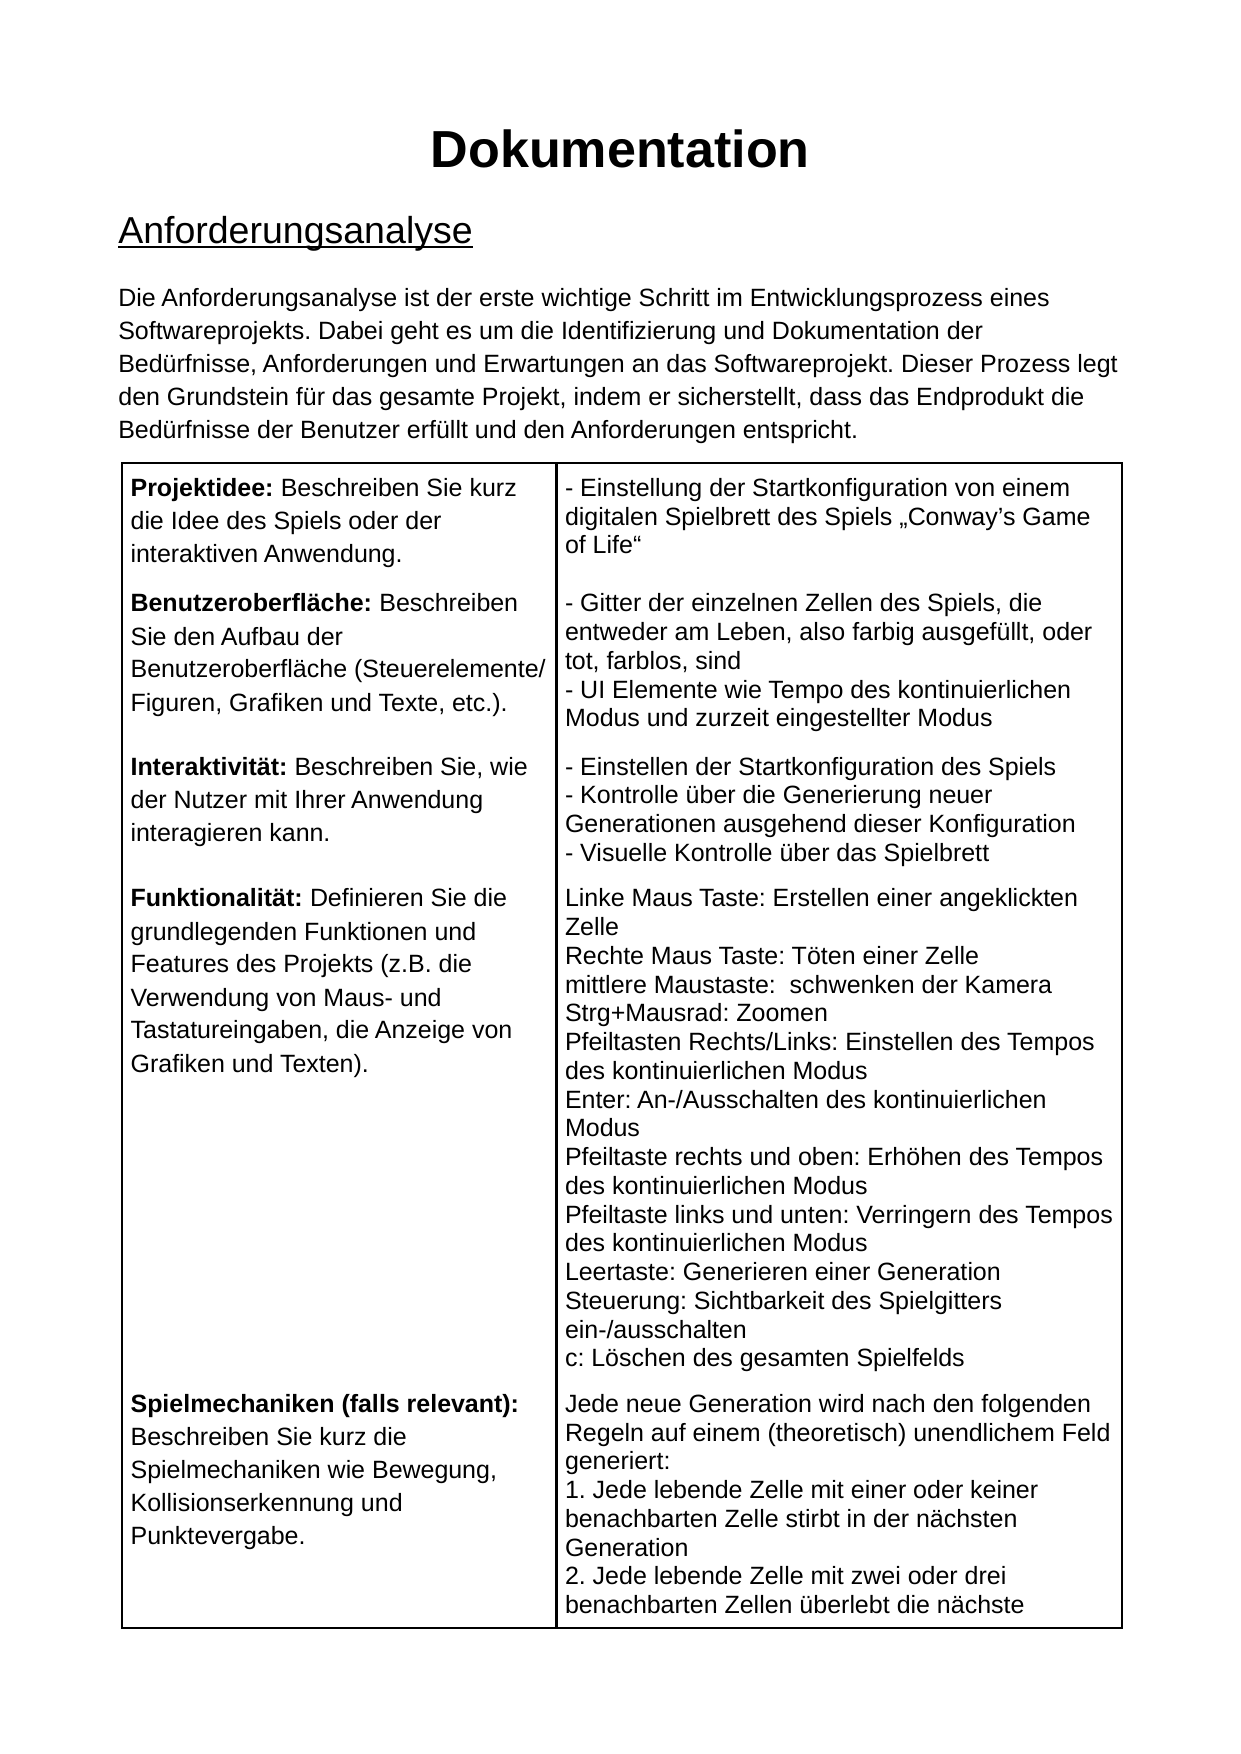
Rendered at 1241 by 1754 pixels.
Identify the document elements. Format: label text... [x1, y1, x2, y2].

text Die Anforderungsanalyse ist der erste wichtige Schritt im Entwicklungsprozess eines Softwareprojekts. Dabei geht es um die Identifizierung und Dokumentation der Bedürfnisse, Anforderungen und Erwartungen an das Softwareprojekt. Dieser Prozess legt den Grundstein für das gesamte Projekt, indem er sicherstellt, dass das Endprodukt die Bedürfnisse der Benutzer erfüllt und den Anforderungen entspricht. [118, 283, 1122, 443]
table_cell Spielmechaniken (falls relevant): Beschreiben Sie kurz die Spielmechaniken wie Bewegung, Kollisionserkennung und Punktevergabe. [123, 1381, 555, 1627]
table_cell Jede neue Generation wird nach den folgenden Regeln auf einem (theoretisch) unendlichem Feld generiert: 1. Jede lebende Zelle mit einer oder keiner benachbarten Zelle stirbt in der nächsten Generation 2. Jede lebende Zelle mit zwei oder drei benachbarten Zellen überlebt die nächste [558, 1381, 1121, 1627]
table_cell Benutzeroberfläche: Beschreiben Sie den Aufbau der Benutzeroberfläche (Steuerelemente/ Figuren, Grafiken und Texte, etc.). [123, 580, 555, 743]
text Anforderungsanalyse [118, 208, 1122, 251]
table_cell Interaktivität: Beschreiben Sie, wie der Nutzer mit Ihrer Anwendung interagieren kann. [123, 744, 555, 875]
text Dokumentation [118, 118, 1122, 178]
table_cell - Einstellen der Startkonfiguration des Spiels - Kontrolle über die Generierung neuer Generationen ausgehend dieser Konfiguration - Visuelle Kontrolle über das Spielbrett [558, 744, 1121, 875]
table_header Projektidee: Beschreiben Sie kurz die Idee des Spiels oder der interaktiven Anwendung. [123, 464, 555, 580]
table_cell Linke Maus Taste: Erstellen einer angeklickten Zelle Rechte Maus Taste: Töten einer Zelle mittlere Maustaste: schwenken der Kamera Strg+Mausrad: Zoomen Pfeiltasten Rechts/Links: Einstellen des Tempos des kontinuierlichen Modus Enter: An-/Ausschalten des kontinuierlichen Modus Pfeiltaste rechts und oben: Erhöhen des Tempos des kontinuierlichen Modus Pfeiltaste links und unten: Verringern des Tempos des kontinuierlichen Modus Leertaste: Generieren einer Generation Steuerung: Sichtbarkeit des Spielgitters ein-/ausschalten c: Löschen des gesamten Spielfelds [558, 875, 1121, 1381]
table_header - Einstellung der Startkonfiguration von einem digitalen Spielbrett des Spiels „Conway’s Game of Life“ [558, 464, 1121, 580]
table_cell Funktionalität: Definieren Sie die grundlegenden Funktionen und Features des Projekts (z.B. die Verwendung von Maus- und Tastatureingaben, die Anzeige von Grafiken und Texten). [123, 875, 555, 1381]
table_cell - Gitter der einzelnen Zellen des Spiels, die entweder am Leben, also farbig ausgefüllt, oder tot, farblos, sind - UI Elemente wie Tempo des kontinuierlichen Modus und zurzeit eingestellter Modus [558, 580, 1121, 743]
